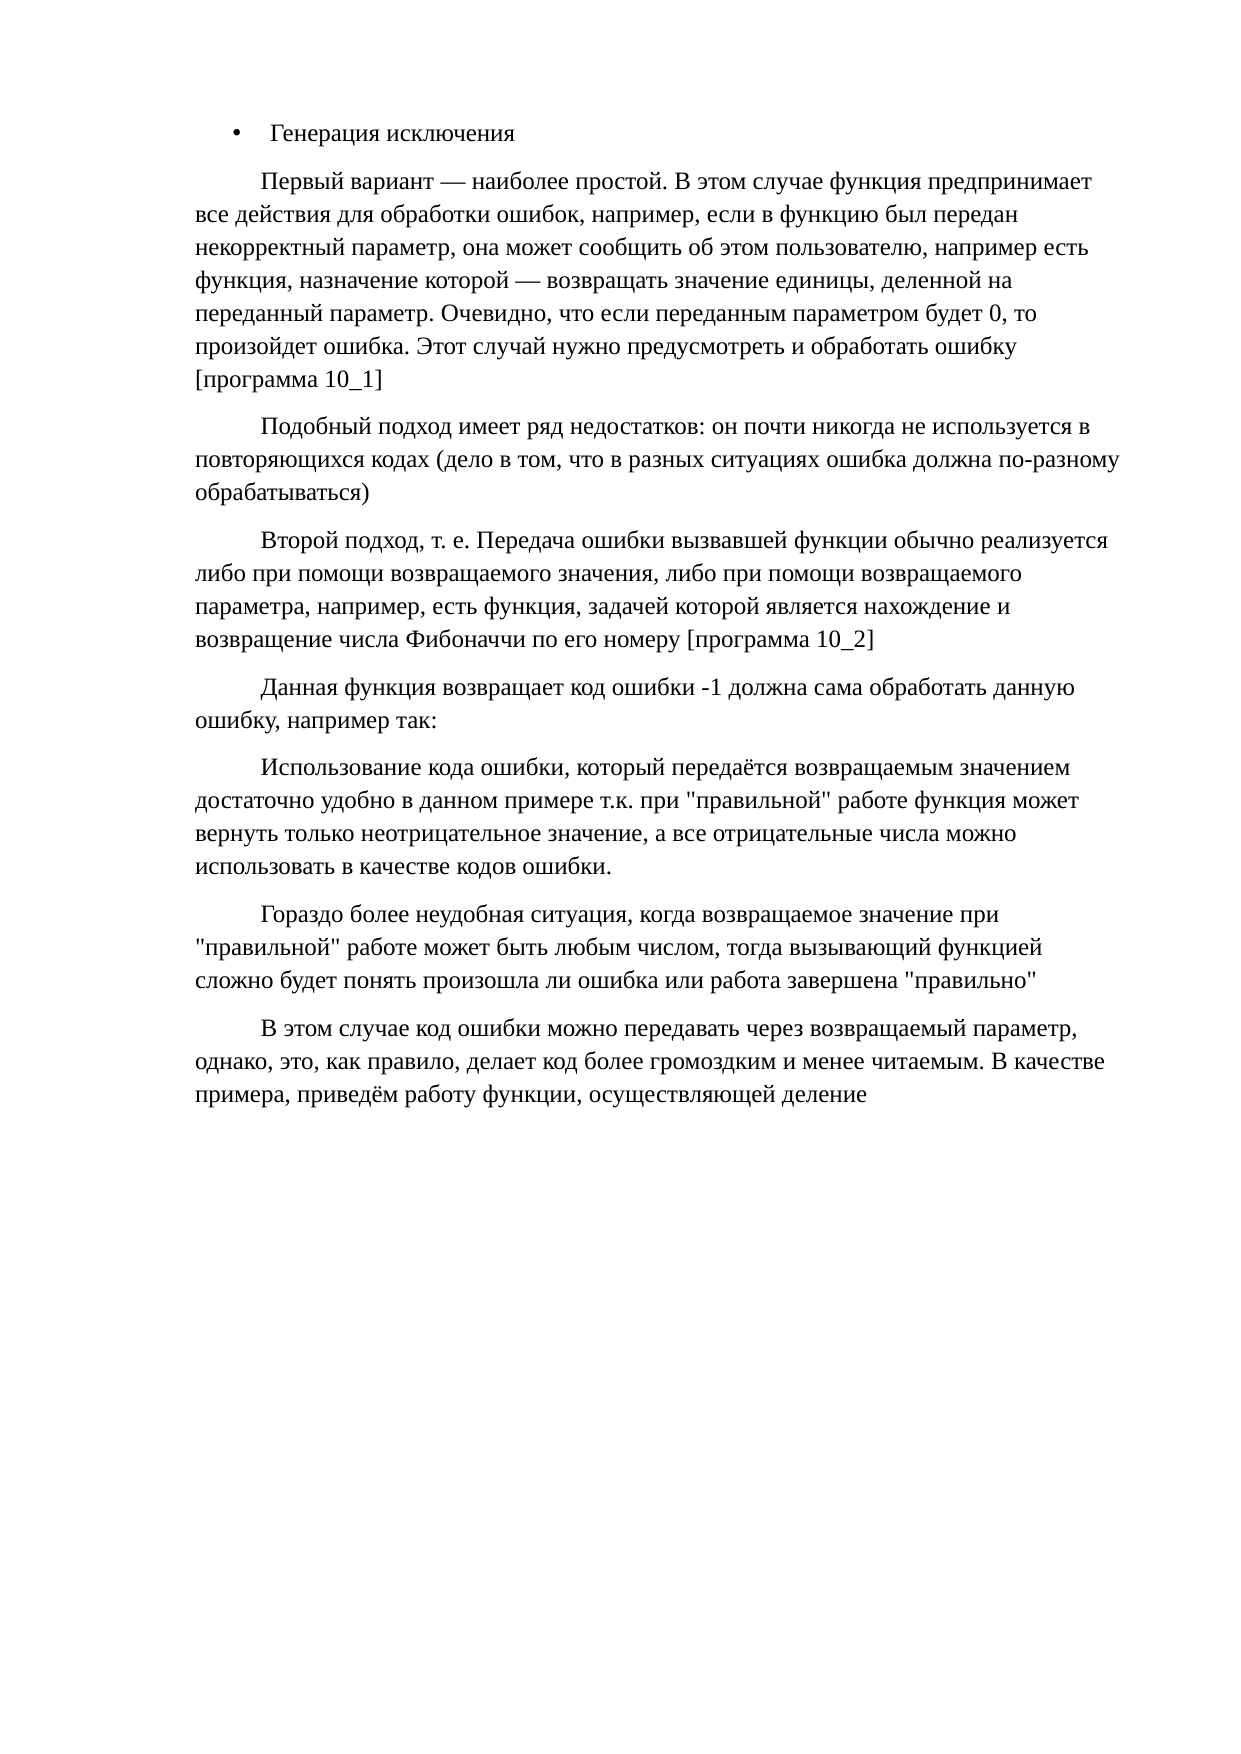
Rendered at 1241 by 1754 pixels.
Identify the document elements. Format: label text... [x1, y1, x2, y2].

text Первый вариант — наиболее простой. В этом случае функция предпринимает все действия для обработки ошибок, например, если в функцию был передан некорректный параметр, она может сообщить об этом пользователю, например есть функция, назначение которой — возвращать значение единицы, деленной на переданный параметр. Очевидно, что если переданным параметром будет 0, то произойдет ошибка. Этот случай нужно предусмотреть и обработать ошибку [программа 10_1] [195, 166, 1122, 393]
text В этом случае код ошибки можно передавать через возвращаемый параметр, однако, это, как правило, делает код более громоздким и менее читаемым. В качестве примера, приведём работу функции, осуществляющей деление [195, 1013, 1122, 1107]
text Гораздо более неудобная ситуация, когда возвращаемое значение при "правильной" работе может быть любым числом, тогда вызывающий функцией сложно будет понять произошла ли ошибка или работа завершена "правильно" [195, 899, 1122, 994]
text Данная функция возвращает код ошибки -1 должна сама обработать данную ошибку, например так: [195, 672, 1122, 733]
text Второй подход, т. е. Передача ошибки вызвавшей функции обычно реализуется либо при помощи возвращаемого значения, либо при помощи возвращаемого параметра, например, есть функция, задачей которой является нахождение и возвращение числа Фибоначчи по его номеру [программа 10_2] [195, 525, 1122, 653]
text Подобный подход имеет ряд недостатков: он почти никогда не используется в повторяющихся кодах (дело в том, что в разных ситуациях ошибка должна по-разному обрабатываться) [195, 411, 1122, 506]
text Использование кода ошибки, который передаётся возвращаемым значением достаточно удобно в данном примере т.к. при "правильной" работе функция может вернуть только неотрицательное значение, а все отрицательные числа можно использовать в качестве кодов ошибки. [195, 752, 1122, 880]
list Генерация исключения [232, 118, 1122, 147]
